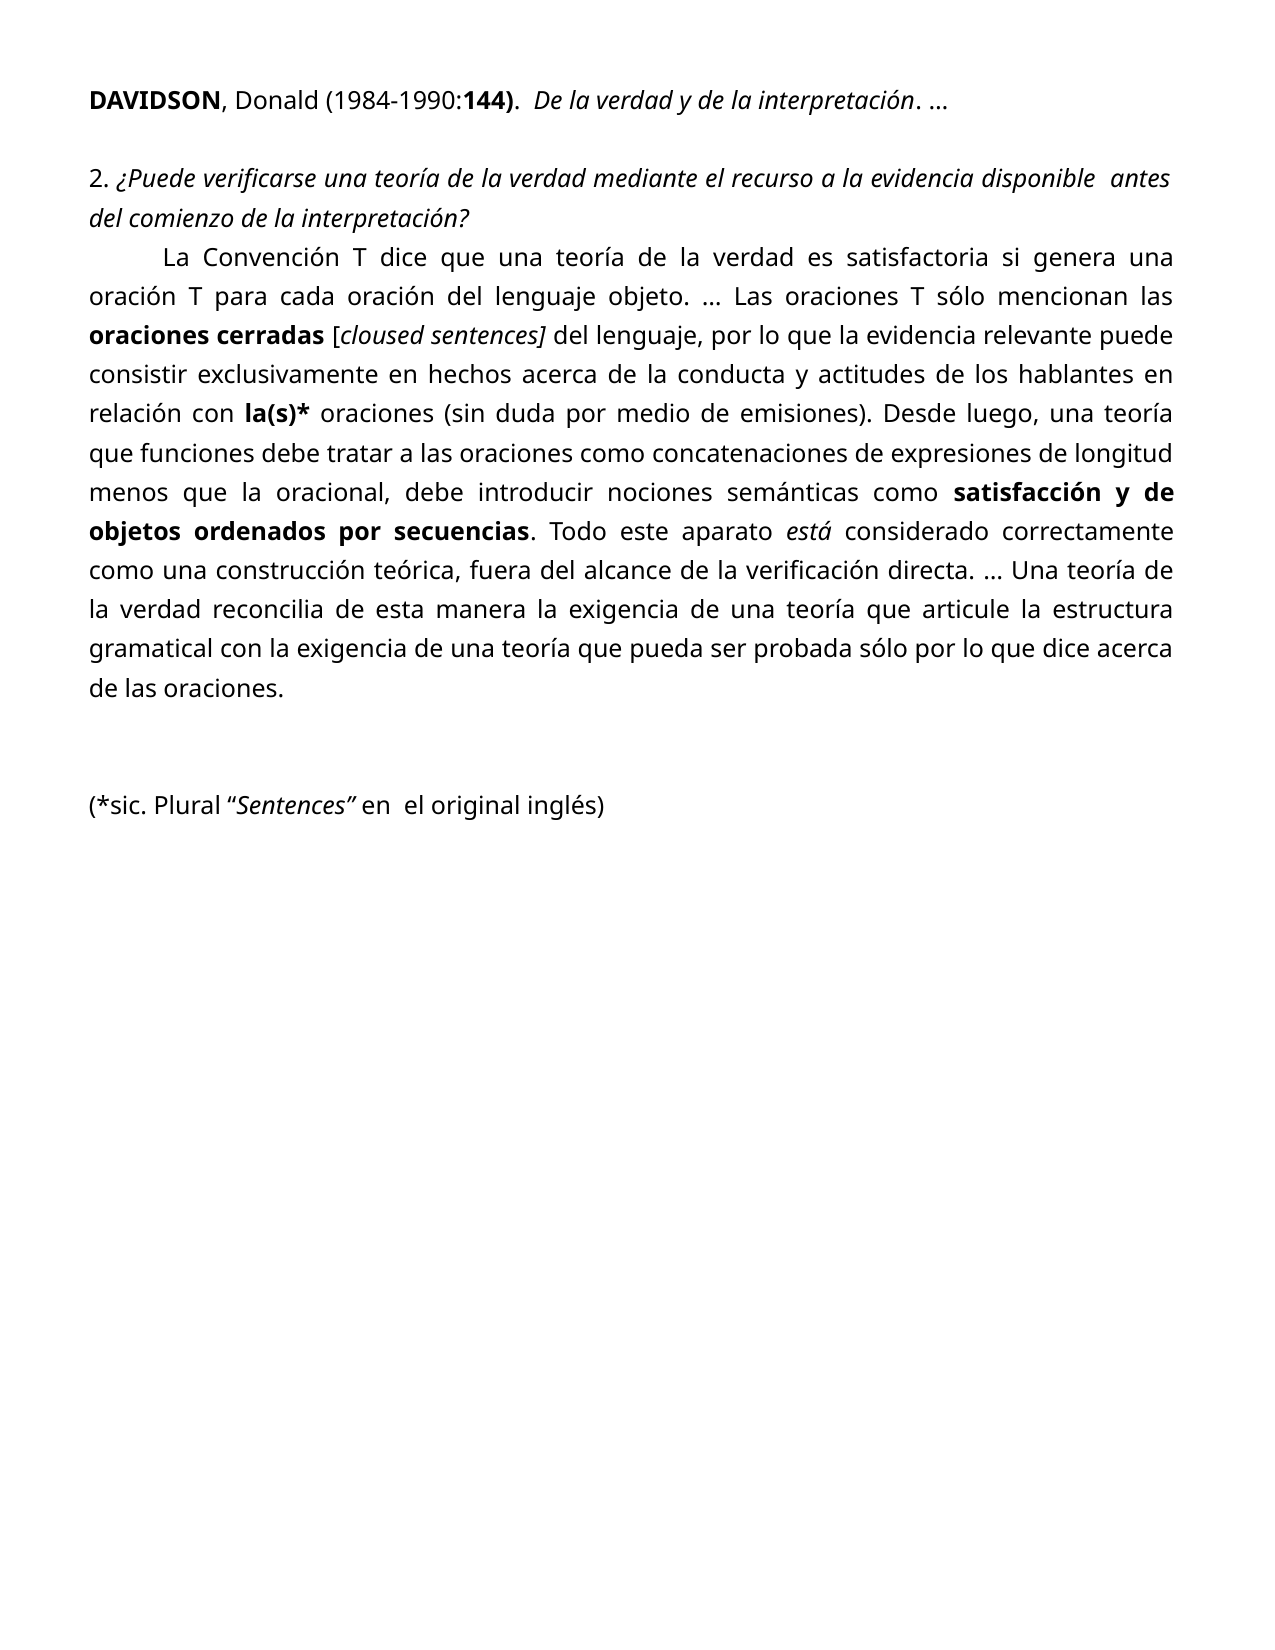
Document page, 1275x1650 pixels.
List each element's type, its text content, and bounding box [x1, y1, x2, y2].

text DAVIDSON, Donald (1984-1990:144). De la verdad y de la interpretación. … [88, 83, 1174, 117]
text La Convención T dice que una teoría de la verdad es satisfactoria si genera una oración T para cada oración del lenguaje objeto. … Las oraciones T sólo mencionan las oraciones cerradas [cloused sentences] del lenguaje, por lo que la evidencia relevante puede consistir exclusivamente en hechos acerca de la conducta y actitudes de los hablantes en relación con la(s)* oraciones (sin duda por medio de emisiones). Desde luego, una teoría que funciones debe tratar a las oraciones como concatenaciones de expresiones de longitud menos que la oracional, debe introducir nociones semánticas como satisfacción y de objetos ordenados por secuencias. Todo este aparato está considerado correctamente como una construcción teórica, fuera del alcance de la verificación directa. … Una teoría de la verdad reconcilia de esta manera la exigencia de una teoría que articule la estructura gramatical con la exigencia de una teoría que pueda ser probada sólo por lo que dice acerca de las oraciones. [88, 239, 1174, 704]
text 2. ¿Puede verificarse una teoría de la verdad mediante el recurso a la evidencia disponible antes del comienzo de la interpretación? [88, 161, 1174, 234]
text (*sic. Plural “Sentences” en el original inglés) [88, 788, 1174, 822]
